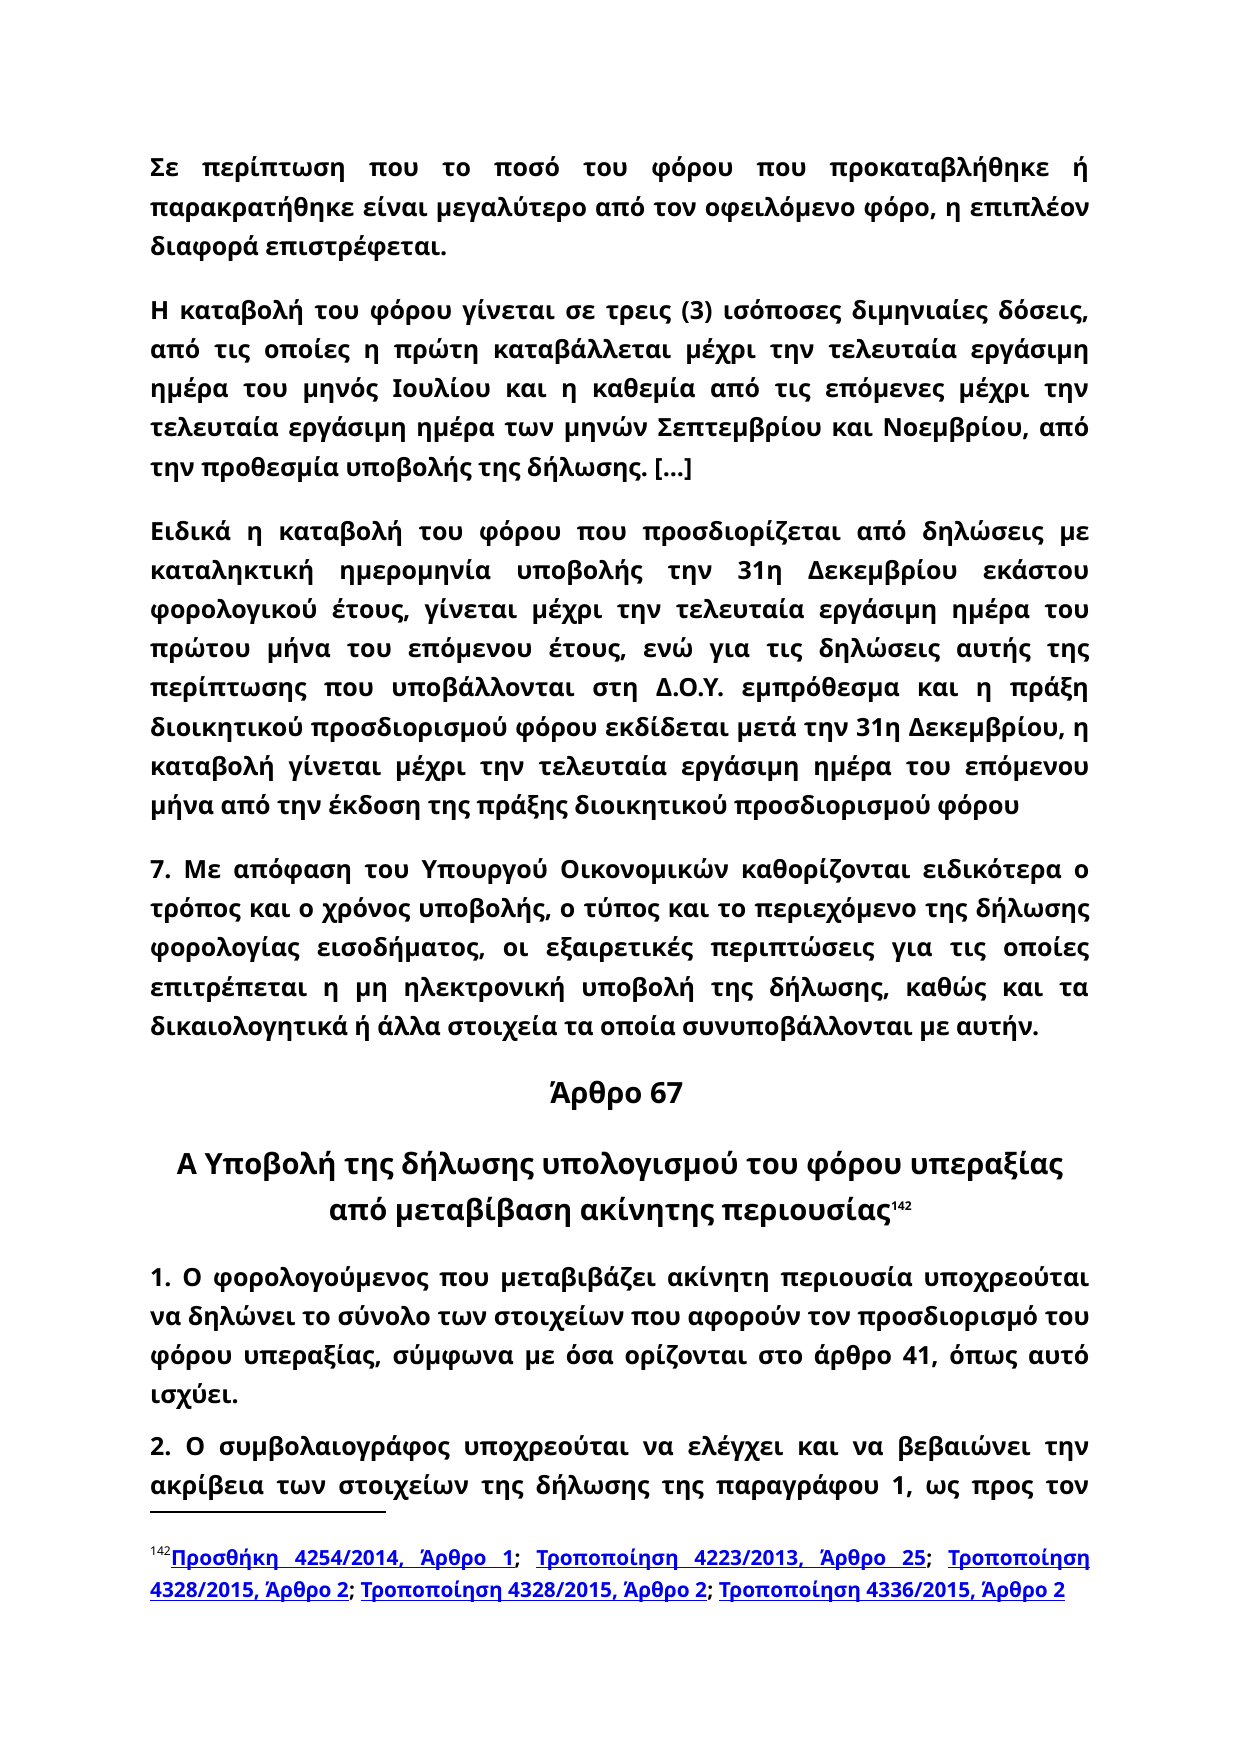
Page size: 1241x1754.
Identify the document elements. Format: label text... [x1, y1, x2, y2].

text 2. Ο συμβολαιογράφος υποχρεούται να ελέγχει και να βεβαιώνει την ακρίβεια των στοιχείων της δήλωσης της παραγράφου 1, ως προς τον [150, 1428, 1090, 1502]
text Σε περίπτωση που το ποσό του φόρου που προκαταβλήθηκε ή παρακρατήθηκε είναι μεγαλύτερο από τον οφειλόμενο φόρο, η επιπλέον διαφορά επιστρέφεται. [150, 150, 1090, 262]
text 1. Ο φορολογούμενος που μεταβιβάζει ακίνητη περιουσία υποχρεούται να δηλώνει το σύνολο των στοιχείων που αφορούν τον προσδιορισμό του φόρου υπεραξίας, σύμφωνα με όσα ορίζονται στο άρθρο 41, όπως αυτό ισχύει. [150, 1259, 1090, 1411]
text Η καταβολή του φόρου γίνεται σε τρεις (3) ισόποσες διμηνιαίες δόσεις, από τις οποίες η πρώτη καταβάλλεται μέχρι την τελευταία εργάσιμη ημέρα του μηνός Ιουλίου και η καθεμία από τις επόμενες μέχρι την τελευταία εργάσιμη ημέρα των μηνών Σεπτεμβρίου και Νοεμβρίου, από την προθεσμία υποβολής της δήλωσης. [...] [150, 292, 1090, 483]
text Προσθήκη 4254/2014, Άρθρο 1; Τροποποίηση 4223/2013, Άρθρο 25; Τροποποίηση 4328/2015, Άρθρο 2; Τροποποίηση 4328/2015, Άρθρο 2; Τροποποίηση 4336/2015, Άρθρο 2 [150, 1543, 1090, 1604]
subtitle Α Υποβολή της δήλωσης υπολογισμού του φόρου υπεραξίας από μεταβίβαση ακίνητης περιουσίας [150, 1143, 1090, 1228]
text Ειδικά η καταβολή του φόρου που προσδιορίζεται από δηλώσεις με καταληκτική ημερομηνία υποβολής την 31η Δεκεμβρίου εκάστου φορολογικού έτους, γίνεται μέχρι την τελευταία εργάσιμη ημέρα του πρώτου μήνα του επόμενου έτους, ενώ για τις δηλώσεις αυτής της περίπτωσης που υποβάλλονται στη Δ.Ο.Υ. εμπρόθεσμα και η πράξη διοικητικού προσδιορισμού φόρου εκδίδεται μετά την 31η Δεκεμβρίου, η καταβολή γίνεται μέχρι την τελευταία εργάσιμη ημέρα του επόμενου μήνα από την έκδοση της πράξης διοικητικού προσδιορισμού φόρου [150, 513, 1090, 822]
text 7. Με απόφαση του Υπουργού Οικονομικών καθορίζονται ειδικότερα ο τρόπος και ο χρόνος υποβολής, ο τύπος και το περιεχόμενο της δήλωσης φορολογίας εισοδήματος, οι εξαιρετικές περιπτώσεις για τις οποίες επιτρέπεται η μη ηλεκτρονική υποβολή της δήλωσης, καθώς και τα δικαιολογητικά ή άλλα στοιχεία τα οποία συνυποβάλλονται με αυτήν. [150, 852, 1090, 1042]
subtitle Άρθρο 67 [150, 1072, 1090, 1112]
